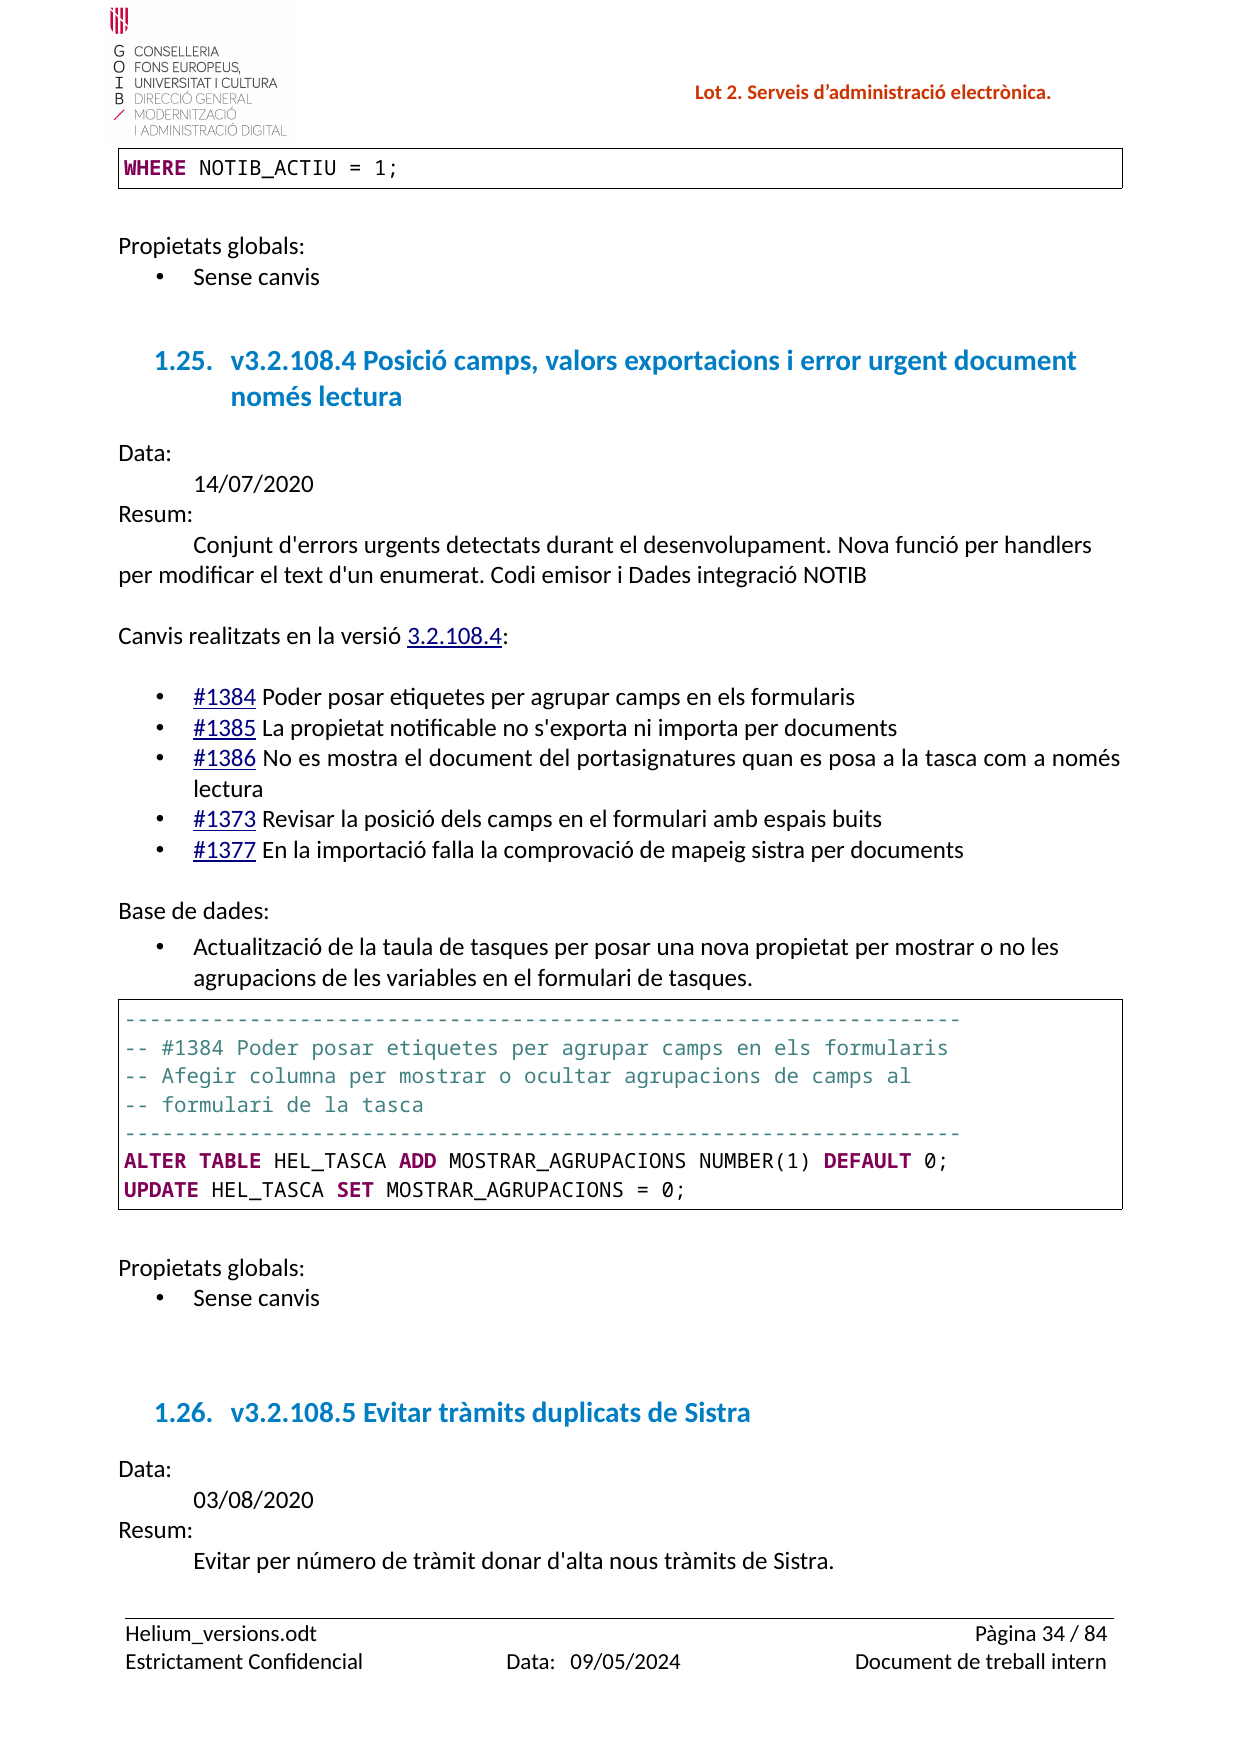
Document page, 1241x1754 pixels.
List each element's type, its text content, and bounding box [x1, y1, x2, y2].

subtitle v3.2.108.5 Evitar tràmits duplicats de Sistra [153, 1394, 1122, 1430]
list #1373 Revisar la posició dels camps en el formulari amb espais buits [156, 803, 1122, 834]
text Data: [118, 437, 1122, 468]
text Propietats globals: [118, 1252, 1122, 1282]
list Sense canvis [156, 1282, 1122, 1313]
picture [100, 0, 297, 144]
text Resum: [118, 498, 1122, 529]
text Canvis realitzats en la versió 3.2.108.4: [118, 620, 1122, 651]
list Actualització de la taula de tasques per posar una nova propietat per mostrar o no les agrupacions de les variables en el formulari de tasques. [156, 932, 1122, 993]
table_header ------------------------------------------------------------------- -- #1384 Poder posar etiquetes per agrupar camps en els formularis -- Afegir columna per mostrar o ocultar agrupacions de camps al -- formulari de la tasca ------------------------------------------------------------------- ALTER TABLE HEL_TASCA ADD MOSTRAR_AGRUPACIONS NUMBER(1) DEFAULT 0; UPDATE HEL_TASCA SET MOSTRAR_AGRUPACIONS = 0; [119, 1000, 1122, 1209]
text Base de dades: [118, 895, 1122, 926]
subtitle v3.2.108.4 Posició camps, valors exportacions i error urgent document només lectura [153, 342, 1122, 414]
text Resum: [118, 1515, 1122, 1545]
text 14/07/2020 [118, 468, 1122, 498]
list Sense canvis [156, 261, 1122, 291]
text Conjunt d'errors urgents detectats durant el desenvolupament. Nova funció per handlers per modificar el text d'un enumerat. Codi emisor i Dades integració NOTIB [118, 529, 1122, 590]
list #1377 En la importació falla la comprovació de mapeig sistra per documents [156, 834, 1122, 864]
list #1385 La propietat notificable no s'exporta ni importa per documents [156, 712, 1122, 742]
table_header WHERE NOTIB_ACTIU = 1; [119, 149, 1122, 188]
list #1386 No es mostra el document del portasignatures quan es posa a la tasca com a només lectura [156, 742, 1122, 803]
text Evitar per número de tràmit donar d'alta nous tràmits de Sistra. [118, 1545, 1122, 1576]
text Data: [118, 1454, 1122, 1484]
text Propietats globals: [118, 230, 1122, 261]
list #1384 Poder posar etiquetes per agrupar camps en els formularis [156, 681, 1122, 712]
text 03/08/2020 [118, 1484, 1122, 1515]
